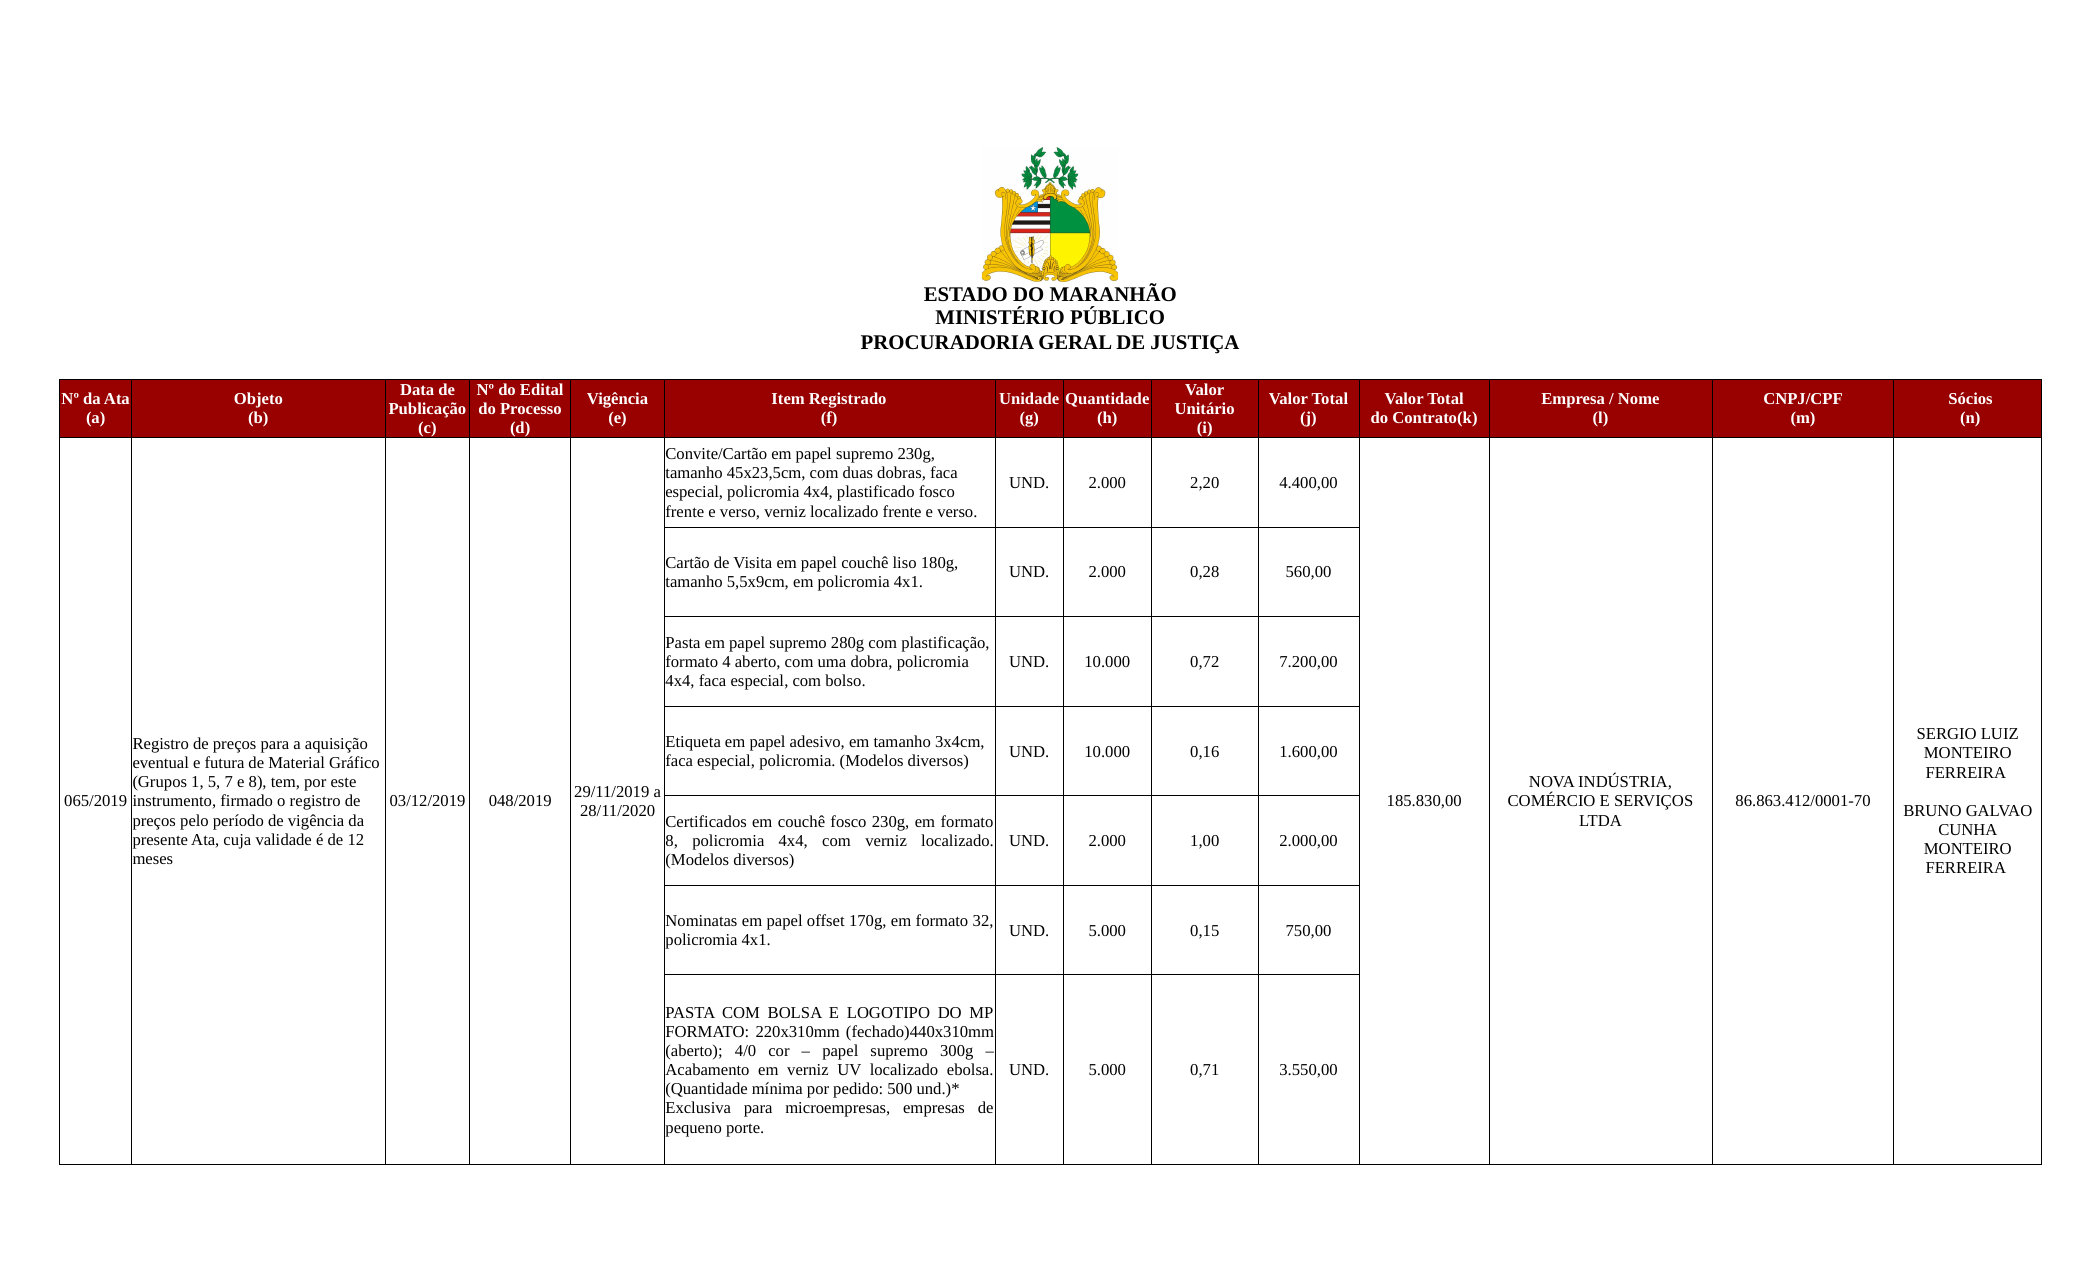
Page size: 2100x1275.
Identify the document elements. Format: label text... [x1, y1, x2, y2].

table_header Quantidade (h) [1064, 380, 1151, 437]
table_cell Convite/Cartão em papel supremo 230g, tamanho 45x23,5cm, com duas dobras, faca especial, policromia 4x4, plastificado fosco frente e verso, verniz localizado frente e verso. [665, 438, 995, 526]
table_header Item Registrado (f) [665, 380, 995, 437]
table_cell 1.600,00 [1259, 707, 1359, 795]
table_cell 2.000,00 [1259, 796, 1359, 885]
table_cell Nominatas em papel offset 170g, em formato 32, policromia 4x1. [665, 886, 995, 974]
table_header Data de Publicação (c) [386, 380, 469, 437]
picture [981, 147, 1119, 282]
table_header Valor Total (j) [1259, 380, 1359, 437]
table_cell Certificados em couchê fosco 230g, em formato 8, policromia 4x4, com verniz localizado. (Modelos diversos) [665, 796, 995, 885]
table_cell Pasta em papel supremo 280g com plastificação, formato 4 aberto, com uma dobra, policromia 4x4, faca especial, com bolso. [665, 617, 995, 706]
table_cell PASTA COM BOLSA E LOGOTIPO DO MP FORMATO: 220x310mm (fechado)440x310mm (aberto); 4/0 cor – papel supremo 300g – Acabamento em verniz UV localizado ebolsa. (Quantidade mínima por pedido: 500 und.)* Exclusiva para microempresas, empresas de pequeno porte. [665, 975, 995, 1163]
table_header Objeto (b) [132, 380, 385, 437]
table_cell 048/2019 [470, 438, 570, 1163]
table_cell 750,00 [1259, 886, 1359, 974]
table_cell Etiqueta em papel adesivo, em tamanho 3x4cm, faca especial, policromia. (Modelos diversos) [665, 707, 995, 795]
table_cell NOVA INDÚSTRIA, COMÉRCIO E SERVIÇOS LTDA [1490, 438, 1712, 1163]
table_cell 0,71 [1152, 975, 1258, 1163]
table_cell UND. [996, 617, 1063, 706]
table_header Valor Unitário (i) [1152, 380, 1258, 437]
table_header Nº da Ata (a) [60, 380, 131, 437]
table_cell Registro de preços para a aquisição eventual e futura de Material Gráfico (Grupos 1, 5, 7 e 8), tem, por este instrumento, firmado o registro de preços pelo período de vigência da presente Ata, cuja validade é de 12 meses [132, 438, 385, 1163]
table_cell 560,00 [1259, 528, 1359, 616]
table_cell 3.550,00 [1259, 975, 1359, 1163]
table_cell 29/11/2019 a 28/11/2020 [571, 438, 664, 1163]
table_cell 2.000 [1064, 796, 1151, 885]
table_cell 86.863.412/0001-70 [1713, 438, 1893, 1163]
table_header Unidade (g) [996, 380, 1063, 437]
table_cell 03/12/2019 [386, 438, 469, 1163]
table_cell 2.000 [1064, 438, 1151, 526]
table_cell 0,16 [1152, 707, 1258, 795]
table_header Empresa / Nome (l) [1490, 380, 1712, 437]
table_cell Cartão de Visita em papel couchê liso 180g, tamanho 5,5x9cm, em policromia 4x1. [665, 528, 995, 616]
table_cell UND. [996, 528, 1063, 616]
table_cell UND. [996, 886, 1063, 974]
table_cell 2.000 [1064, 528, 1151, 616]
table_cell UND. [996, 438, 1063, 526]
table_cell 2,20 [1152, 438, 1258, 526]
table_cell 065/2019 [60, 438, 131, 1163]
table_header Valor Total do Contrato(k) [1360, 380, 1489, 437]
table_cell 0,72 [1152, 617, 1258, 706]
table_cell 5.000 [1064, 975, 1151, 1163]
table_cell UND. [996, 975, 1063, 1163]
table_cell SERGIO LUIZ MONTEIRO FERREIRA BRUNO GALVAO CUNHA MONTEIRO FERREIRA [1894, 438, 2041, 1163]
table_header Vigência (e) [571, 380, 664, 437]
table_header CNPJ/CPF (m) [1713, 380, 1893, 437]
table_cell 5.000 [1064, 886, 1151, 974]
table_cell 0,15 [1152, 886, 1258, 974]
table_header Sócios (n) [1894, 380, 2041, 437]
table_cell UND. [996, 707, 1063, 795]
table_cell 185.830,00 [1360, 438, 1489, 1163]
table_cell 4.400,00 [1259, 438, 1359, 526]
table_cell 7.200,00 [1259, 617, 1359, 706]
table_header Nº do Edital do Processo (d) [470, 380, 570, 437]
table_cell UND. [996, 796, 1063, 885]
table_cell 10.000 [1064, 617, 1151, 706]
table_cell 10.000 [1064, 707, 1151, 795]
table_cell 0,28 [1152, 528, 1258, 616]
table_cell 1,00 [1152, 796, 1258, 885]
